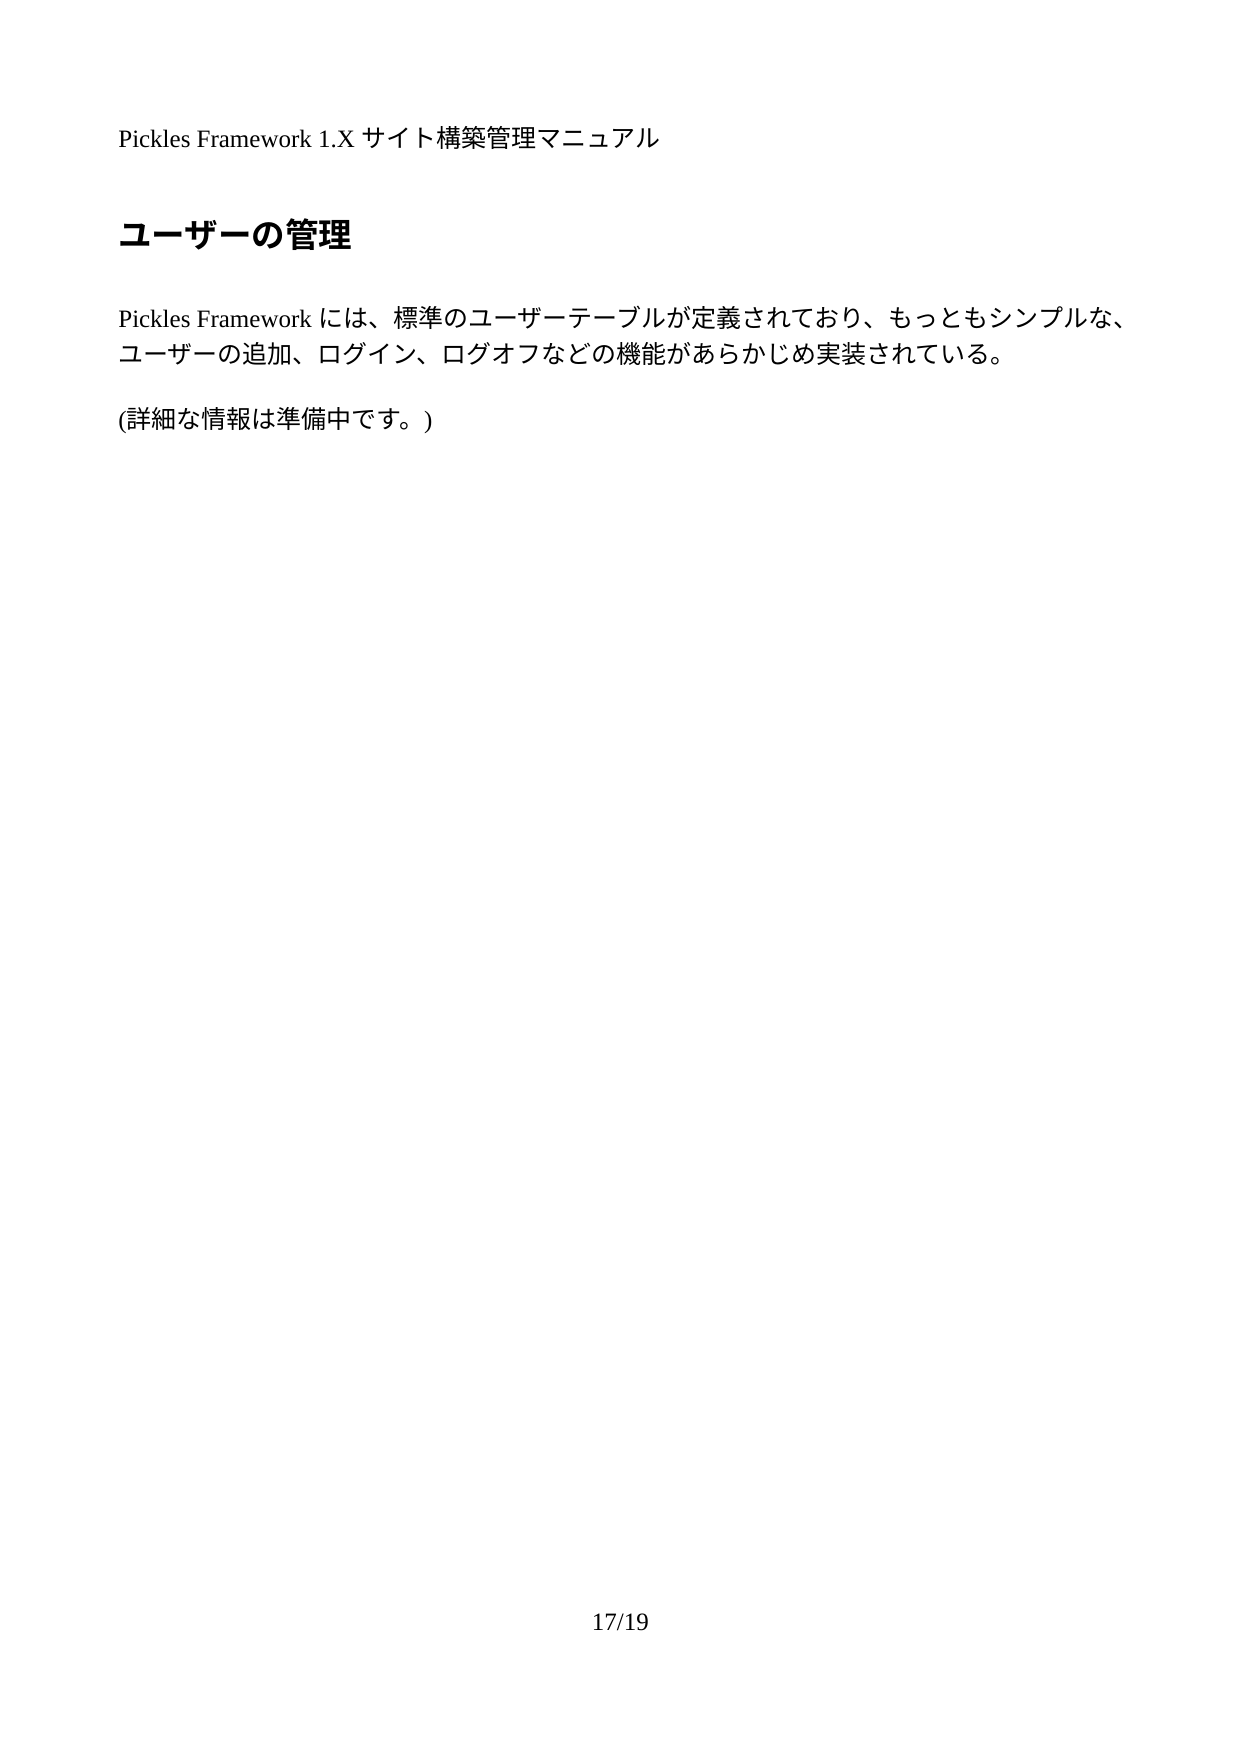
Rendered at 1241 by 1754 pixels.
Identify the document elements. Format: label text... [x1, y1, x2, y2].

text Pickles Framework には、標準のユーザーテーブルが定義されており、もっともシンプルな、ユーザーの追加、ログイン、ログオフなどの機能があらかじめ実装されている。 [118, 299, 1122, 371]
subtitle ユーザーの管理 [118, 209, 1122, 257]
text (詳細な情報は準備中です。) [118, 400, 1122, 436]
